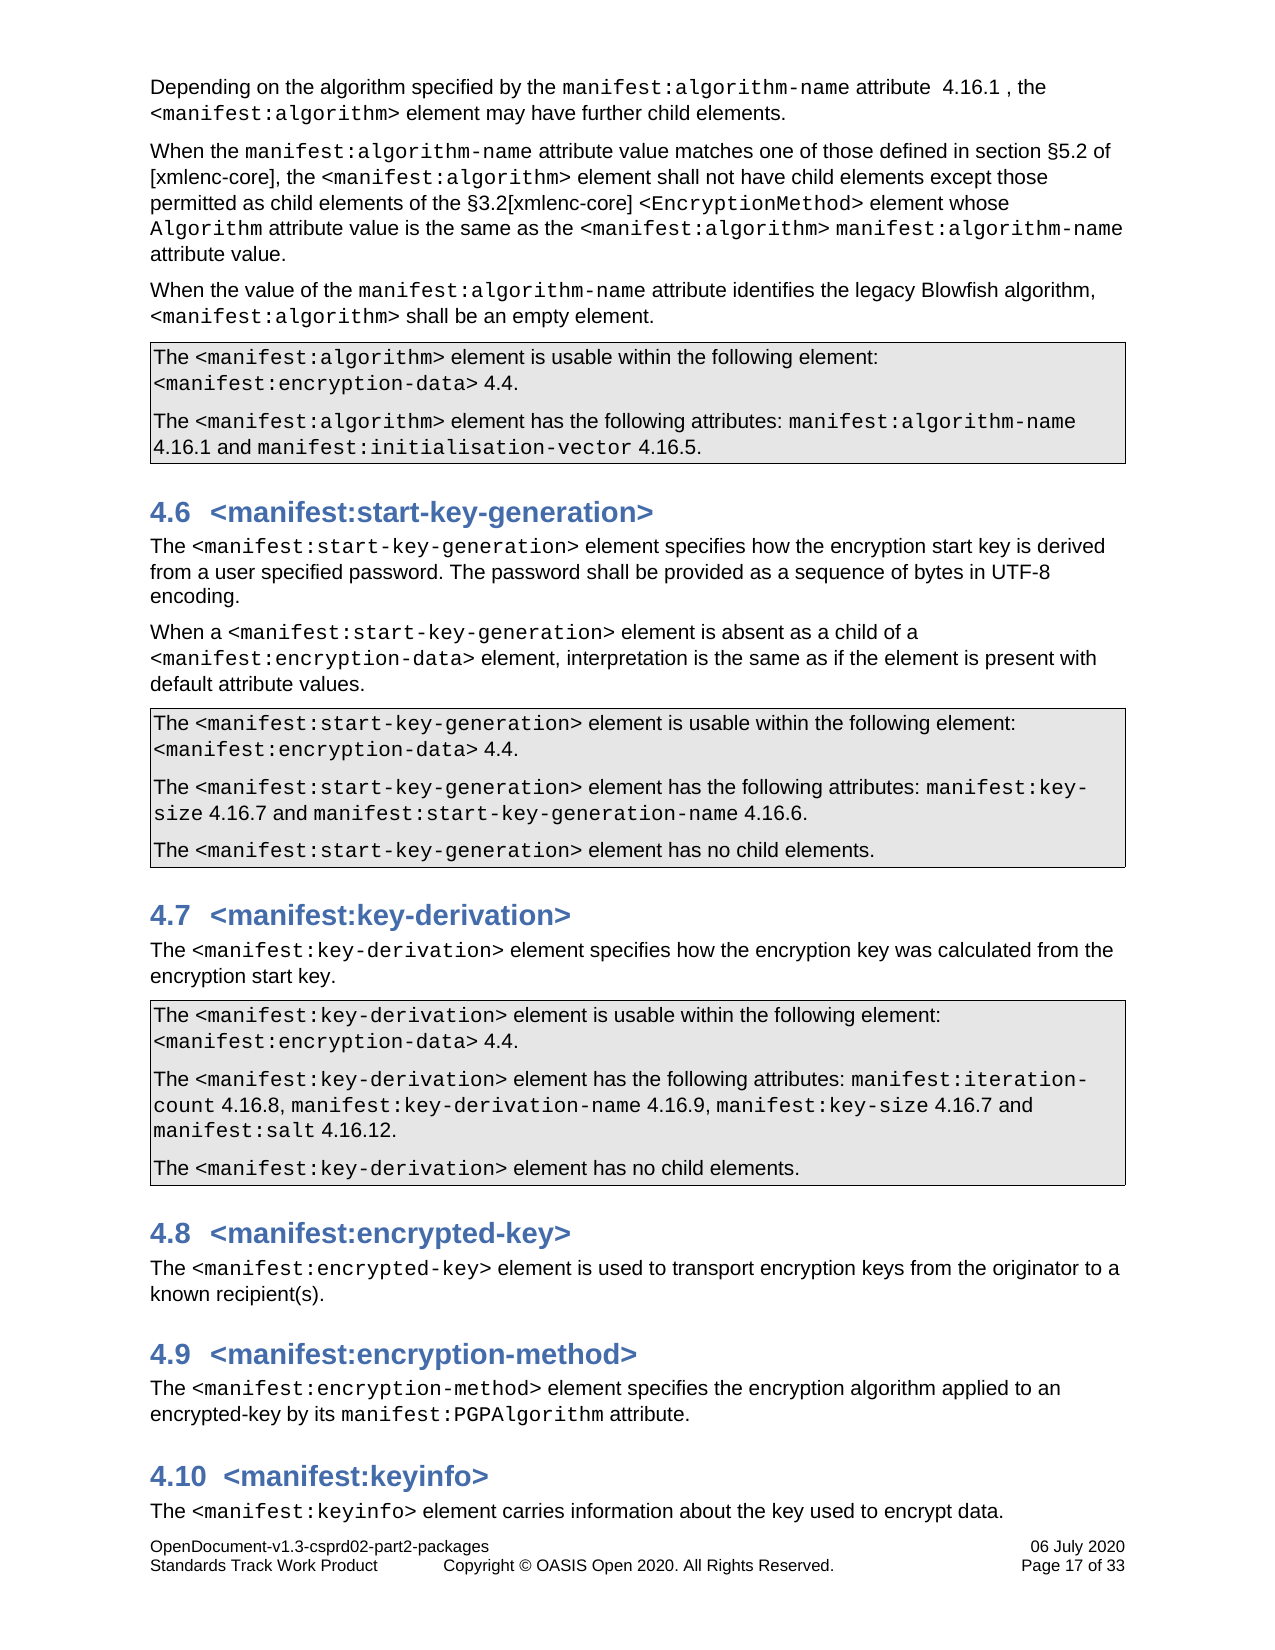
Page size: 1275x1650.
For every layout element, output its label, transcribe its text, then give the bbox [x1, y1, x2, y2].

subtitle <manifest:encrypted-key> [150, 1216, 1125, 1250]
subtitle <manifest:keyinfo> [150, 1459, 1125, 1492]
list The <manifest:key-derivation> element is usable within the following element: <manifest:encryption-data> 4.4. [151, 1001, 1125, 1054]
subtitle <manifest:encryption-method> [150, 1337, 1125, 1370]
text The <manifest:encryption-method> element specifies the encryption algorithm applied to an encrypted-key by its manifest:PGPAlgorithm attribute. [150, 1376, 1125, 1428]
list The <manifest:start-key-generation> element has the following attributes: manifest:key-size 4.16.7 and manifest:start-key-generation-name 4.16.6. [151, 771, 1125, 826]
subtitle <manifest:start-key-generation> [150, 494, 1125, 528]
list The <manifest:key-derivation> element has the following attributes: manifest:iteration-count 4.16.8, manifest:key-derivation-name 4.16.9, manifest:key-size 4.16.7 and manifest:salt 4.16.12. [151, 1063, 1125, 1144]
text The <manifest:start-key-generation> element specifies how the encryption start key is derived from a user specified password. The password shall be provided as a sequence of bytes in UTF-8 encoding. [150, 534, 1125, 608]
list The <manifest:start-key-generation> element has no child elements. [151, 835, 1125, 867]
text When a <manifest:start-key-generation> element is absent as a child of a <manifest:encryption-data> element, interpretation is the same as if the element is present with default attribute values. [150, 620, 1125, 696]
list The <manifest:start-key-generation> element is usable within the following element: <manifest:encryption-data> 4.4. [151, 709, 1125, 762]
text When the manifest:algorithm-name attribute value matches one of those defined in section §5.2 of [xmlenc-core], the <manifest:algorithm> element shall not have child elements except those permitted as child elements of the §3.2[xmlenc-core] <EncryptionMethod> element whose Algorithm attribute value is the same as the <manifest:algorithm> manifest:algorithm-name attribute value. [150, 139, 1125, 266]
text Depending on the algorithm specified by the manifest:algorithm-name attribute 4.16.1 , the <manifest:algorithm> element may have further child elements. [150, 75, 1125, 127]
list The <manifest:algorithm> element has the following attributes: manifest:algorithm-name 4.16.1 and manifest:initialisation-vector 4.16.5. [151, 406, 1125, 463]
text When the value of the manifest:algorithm-name attribute identifies the legacy Blowfish algorithm, <manifest:algorithm> shall be an empty element. [150, 278, 1125, 330]
list The <manifest:algorithm> element is usable within the following element: <manifest:encryption-data> 4.4. [151, 343, 1125, 397]
subtitle <manifest:key-derivation> [150, 898, 1125, 932]
list The <manifest:key-derivation> element has no child elements. [151, 1153, 1125, 1185]
text The <manifest:key-derivation> element specifies how the encryption key was calculated from the encryption start key. [150, 938, 1125, 988]
text The <manifest:keyinfo> element carries information about the key used to encrypt data. [150, 1498, 1125, 1524]
text The <manifest:encrypted-key> element is used to transport encryption keys from the originator to a known recipient(s). [150, 1256, 1125, 1306]
